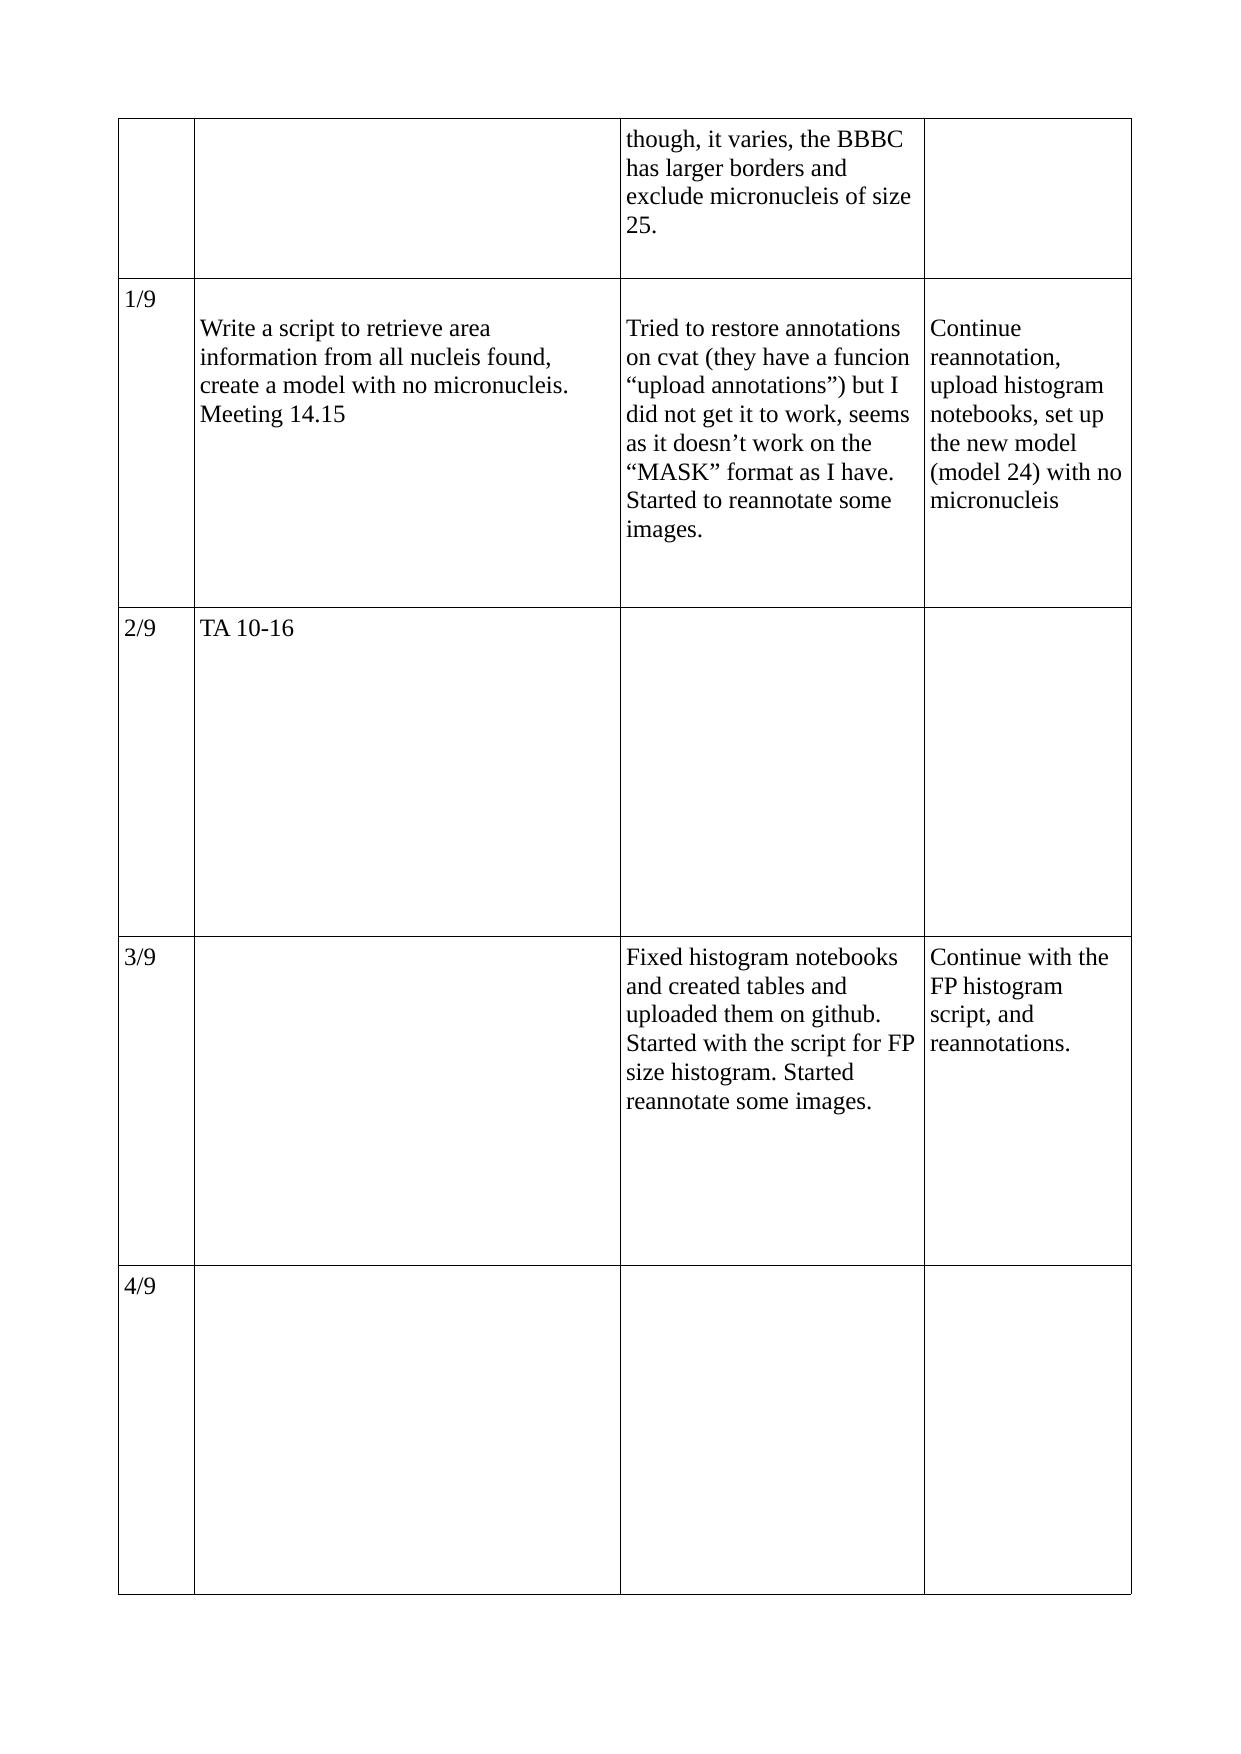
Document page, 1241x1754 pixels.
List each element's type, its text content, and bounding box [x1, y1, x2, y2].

table_cell Continue with the FP histogram script, and reannotations. [925, 937, 1131, 1265]
table_cell Fixed histogram notebooks and created tables and uploaded them on github. Started with the script for FP size histogram. Started reannotate some images. [621, 937, 924, 1265]
table_cell [621, 1266, 924, 1594]
table_cell 4/9 [119, 1266, 194, 1594]
table_cell [195, 119, 620, 278]
table_cell [195, 937, 620, 1265]
table_cell 1/9 [119, 279, 194, 607]
table_cell Continue reannotation, upload histogram notebooks, set up the new model (model 24) with no micronucleis [925, 279, 1131, 607]
table_cell [195, 1266, 620, 1594]
table_cell TA 10-16 [195, 608, 620, 936]
table_cell [925, 119, 1131, 278]
table_cell [925, 608, 1131, 936]
table_cell Tried to restore annotations on cvat (they have a funcion “upload annotations”) but I did not get it to work, seems as it doesn’t work on the “MASK” format as I have. Started to reannotate some images. [621, 279, 924, 607]
table_cell [119, 119, 194, 278]
table_cell [925, 1266, 1131, 1594]
table_cell 3/9 [119, 937, 194, 1265]
table_cell though, it varies, the BBBC has larger borders and exclude micronucleis of size 25. [621, 119, 924, 278]
table_cell [621, 608, 924, 936]
table_cell 2/9 [119, 608, 194, 936]
table_cell Write a script to retrieve area information from all nucleis found, create a model with no micronucleis. Meeting 14.15 [195, 279, 620, 607]
